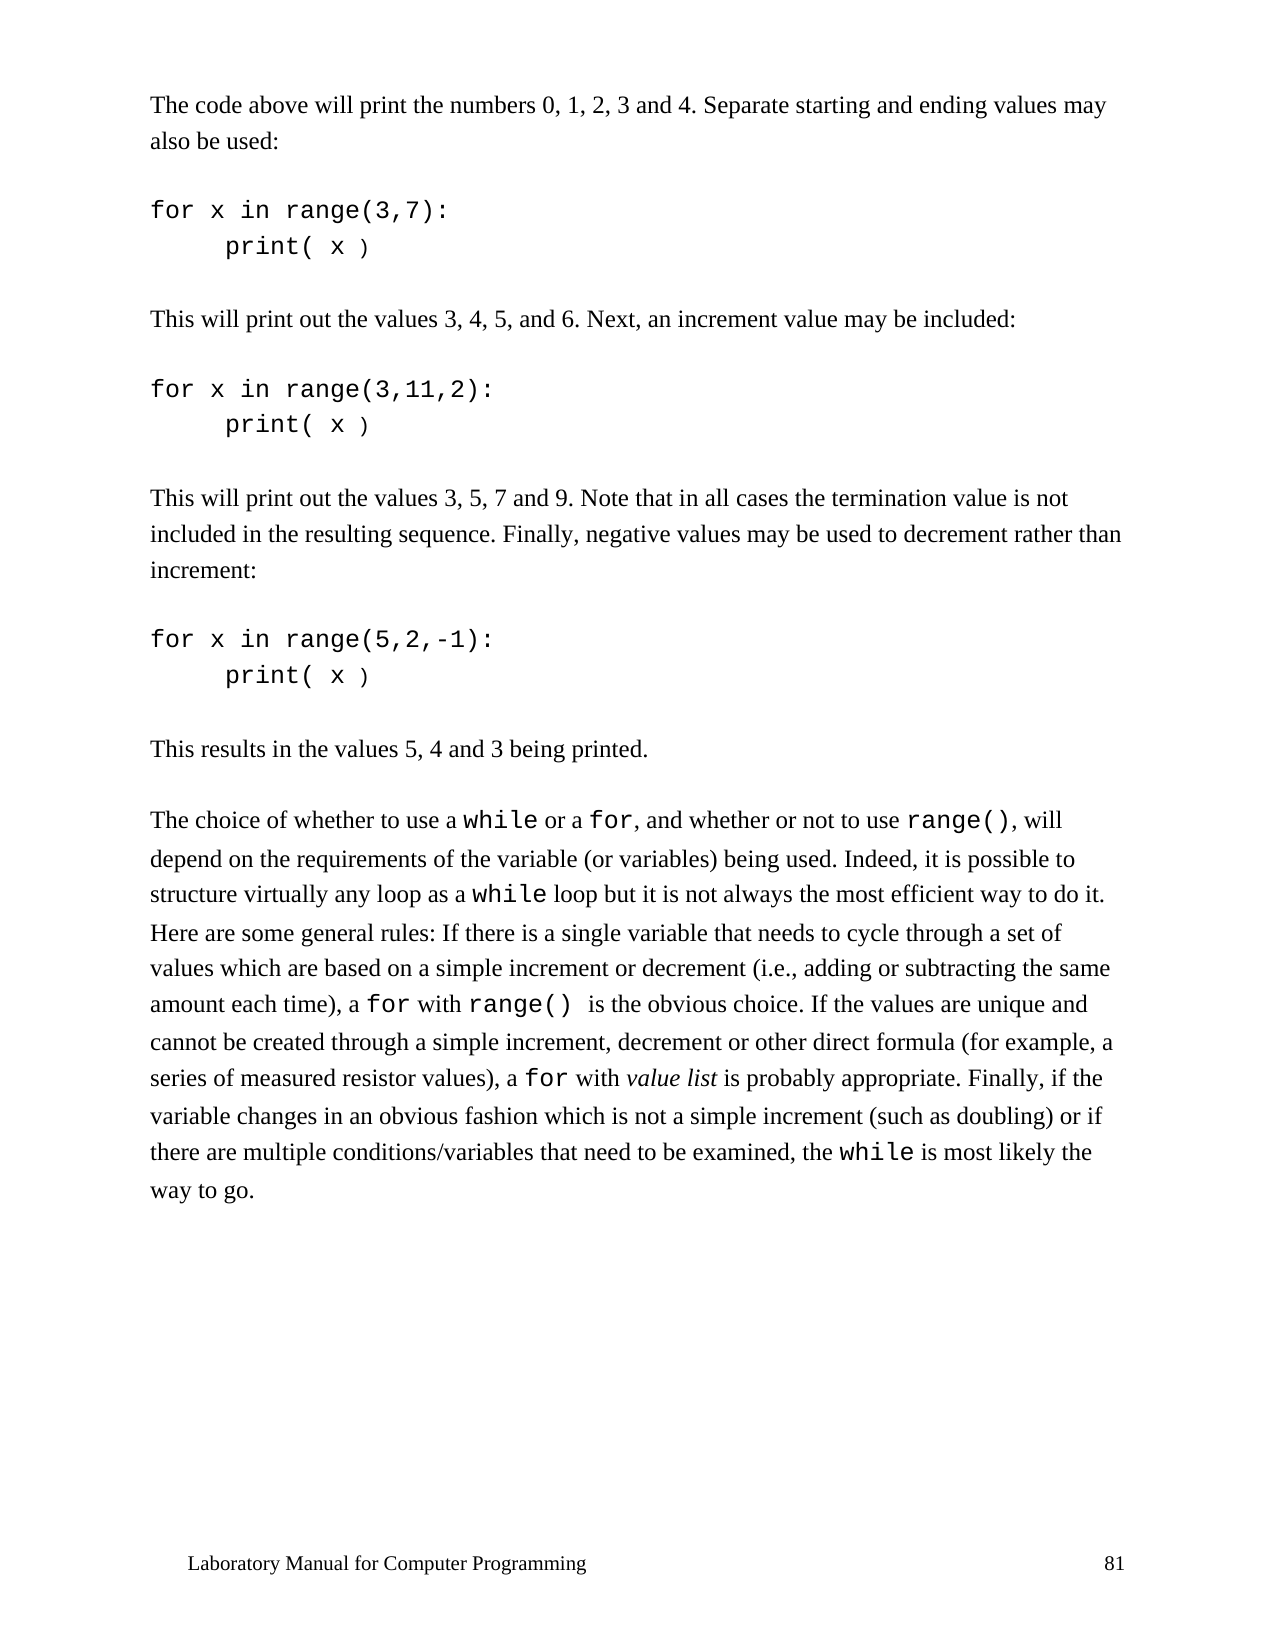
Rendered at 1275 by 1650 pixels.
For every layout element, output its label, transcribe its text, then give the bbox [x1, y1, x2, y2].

text for x in range(3,7): [150, 198, 1125, 226]
text print( x ) [150, 662, 1125, 691]
text The code above will print the numbers 0, 1, 2, 3 and 4. Separate starting and ending values may also be used: [150, 90, 1125, 155]
text This results in the values 5, 4 and 3 being printed. [150, 734, 1125, 762]
text for x in range(5,2,-1): [150, 627, 1125, 655]
text print( x ) [150, 233, 1125, 262]
text This will print out the values 3, 5, 7 and 9. Note that in all cases the termination value is not included in the resulting sequence. Finally, negative values may be used to decrement rather than increment: [150, 483, 1125, 584]
text for x in range(3,11,2): [150, 376, 1125, 405]
text print( x ) [150, 412, 1125, 440]
text This will print out the values 3, 4, 5, and 6. Next, an increment value may be included: [150, 304, 1125, 333]
text The choice of whether to use a while or a for, and whether or not to use range(), will depend on the requirements of the variable (or variables) being used. Indeed, it is possible to structure virtually any loop as a while loop but it is not always the most efficient way to do it. Here are some general rules: If there is a single variable that needs to cycle through a set of values which are based on a simple increment or decrement (i.e., adding or subtracting the same amount each time), a for with range() is the obvious choice. If the values are unique and cannot be created through a simple increment, decrement or other direct formula (for example, a series of measured resistor values), a for with value list is probably appropriate. Finally, if the variable changes in an obvious fashion which is not a simple increment (such as doubling) or if there are multiple conditions/variables that need to be examined, the while is most likely the way to go. [150, 806, 1125, 1204]
